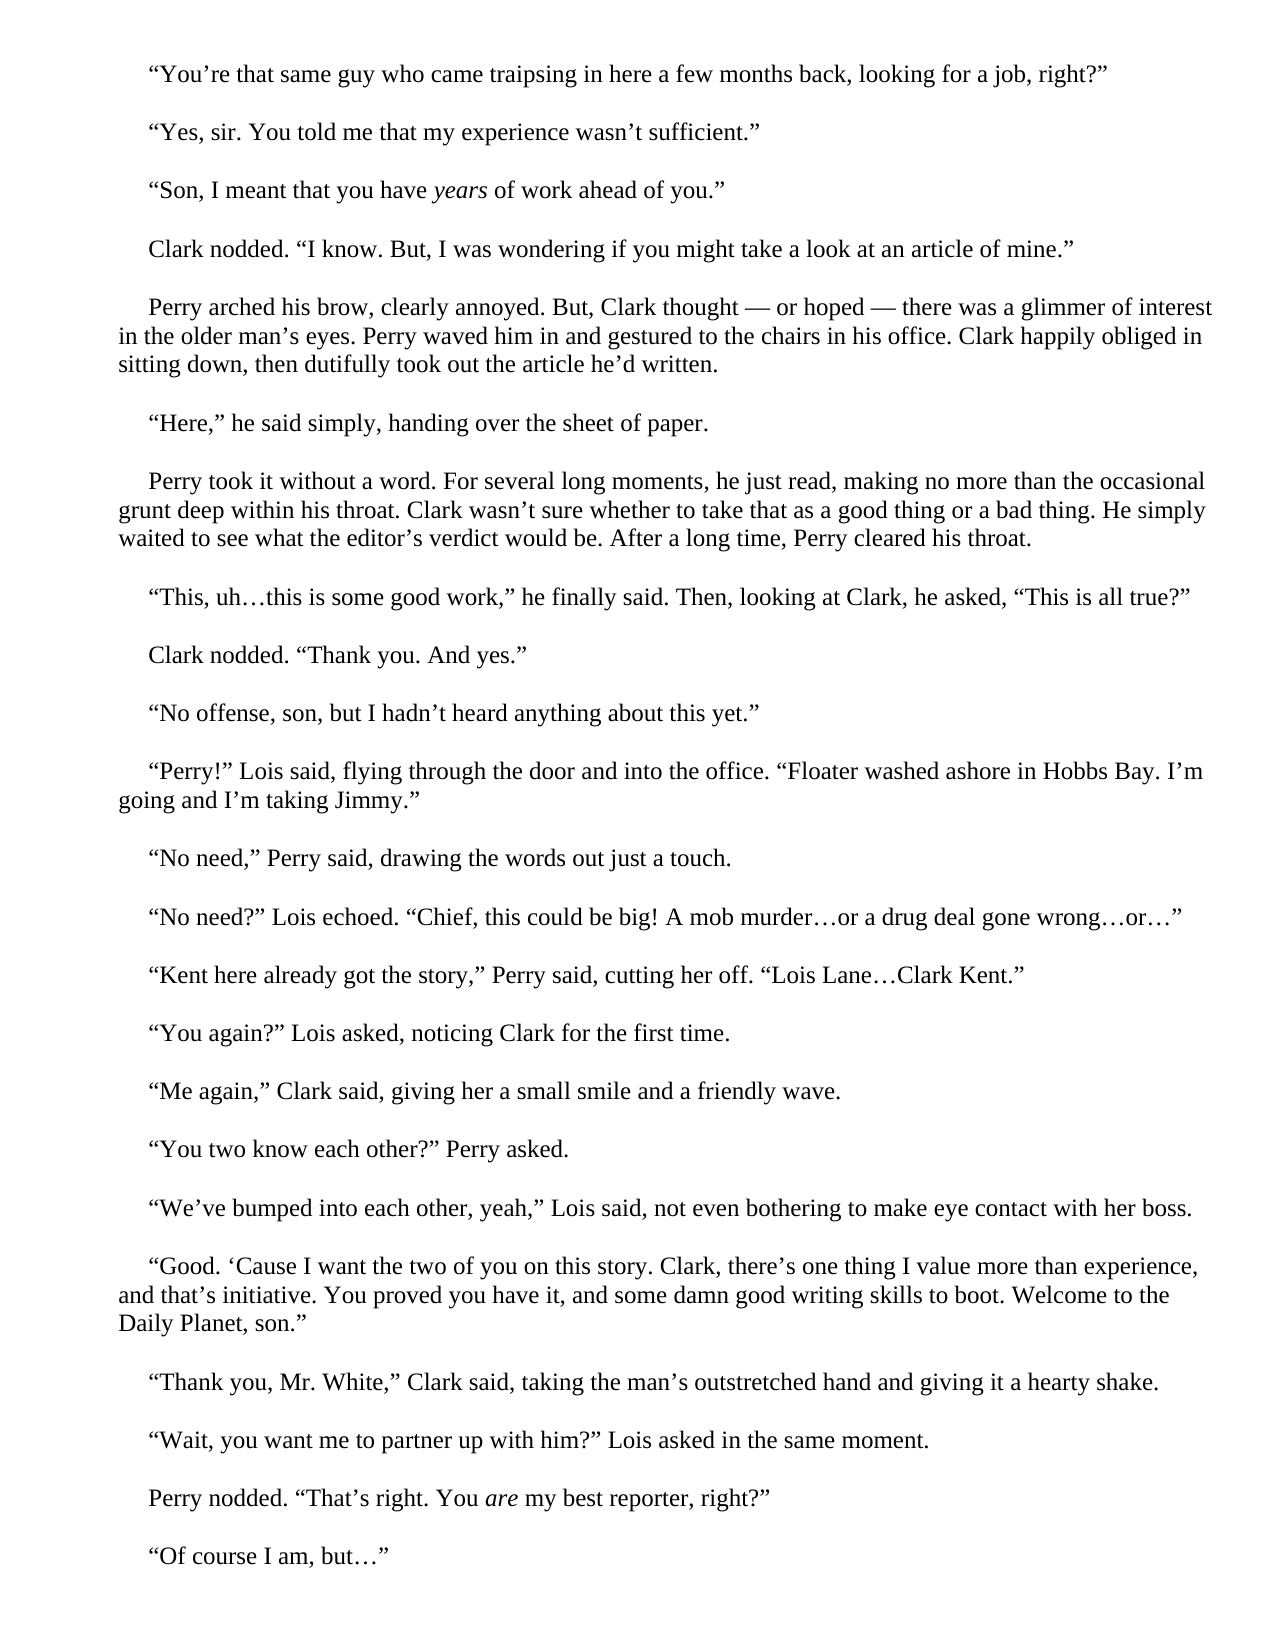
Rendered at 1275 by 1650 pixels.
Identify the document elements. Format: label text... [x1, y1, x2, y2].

text Clark nodded. “Thank you. And yes.” [118, 640, 1216, 669]
text Perry took it without a word. For several long moments, he just read, making no more than the occasional grunt deep within his throat. Clark wasn’t sure whether to take that as a good thing or a bad thing. He simply waited to see what the editor’s verdict would be. After a long time, Perry cleared his throat. [118, 466, 1216, 552]
text “No need?” Lois echoed. “Chief, this could be big! A mob murder…or a drug deal gone wrong…or…” [118, 902, 1216, 930]
text “No need,” Perry said, drawing the words out just a touch. [118, 843, 1216, 872]
text “Here,” he said simply, handing over the sheet of paper. [118, 408, 1216, 436]
text “Me again,” Clark said, giving her a small smile and a friendly wave. [118, 1076, 1216, 1105]
text Perry nodded. “That’s right. You are my best reporter, right?” [118, 1483, 1216, 1512]
text “This, uh…this is some good work,” he finally said. Then, looking at Clark, he asked, “This is all true?” [118, 582, 1216, 610]
text “Perry!” Lois said, flying through the door and into the office. “Floater washed ashore in Hobbs Bay. I’m going and I’m taking Jimmy.” [118, 756, 1216, 814]
text Clark nodded. “I know. But, I was wondering if you might take a look at an article of mine.” [118, 234, 1216, 262]
text “Son, I meant that you have years of work ahead of you.” [118, 176, 1216, 204]
text “Yes, sir. You told me that my experience wasn’t sufficient.” [118, 117, 1216, 146]
text “Of course I am, but…” [118, 1541, 1216, 1570]
text “Good. ‘Cause I want the two of you on this story. Clark, there’s one thing I value more than experience, and that’s initiative. You proved you have it, and some damn good writing skills to boot. Welcome to the Daily Planet, son.” [118, 1251, 1216, 1337]
text “You again?” Lois asked, noticing Clark for the first time. [118, 1018, 1216, 1047]
text Perry arched his brow, clearly annoyed. But, Clark thought — or hoped — there was a glimmer of interest in the older man’s eyes. Perry waved him in and gestured to the chairs in his office. Clark happily obliged in sitting down, then dutifully took out the article he’d written. [118, 292, 1216, 378]
text “Thank you, Mr. White,” Clark said, taking the man’s outstretched hand and giving it a hearty shake. [118, 1367, 1216, 1395]
text “You two know each other?” Perry asked. [118, 1134, 1216, 1163]
text “No offense, son, but I hadn’t heard anything about this yet.” [118, 698, 1216, 727]
text “Kent here already got the story,” Perry said, cutting her off. “Lois Lane…Clark Kent.” [118, 960, 1216, 988]
text “We’ve bumped into each other, yeah,” Lois said, not even bothering to make eye contact with her boss. [118, 1193, 1216, 1221]
text “Wait, you want me to partner up with him?” Lois asked in the same moment. [118, 1425, 1216, 1454]
text “You’re that same guy who came traipsing in here a few months back, looking for a job, right?” [118, 59, 1216, 88]
